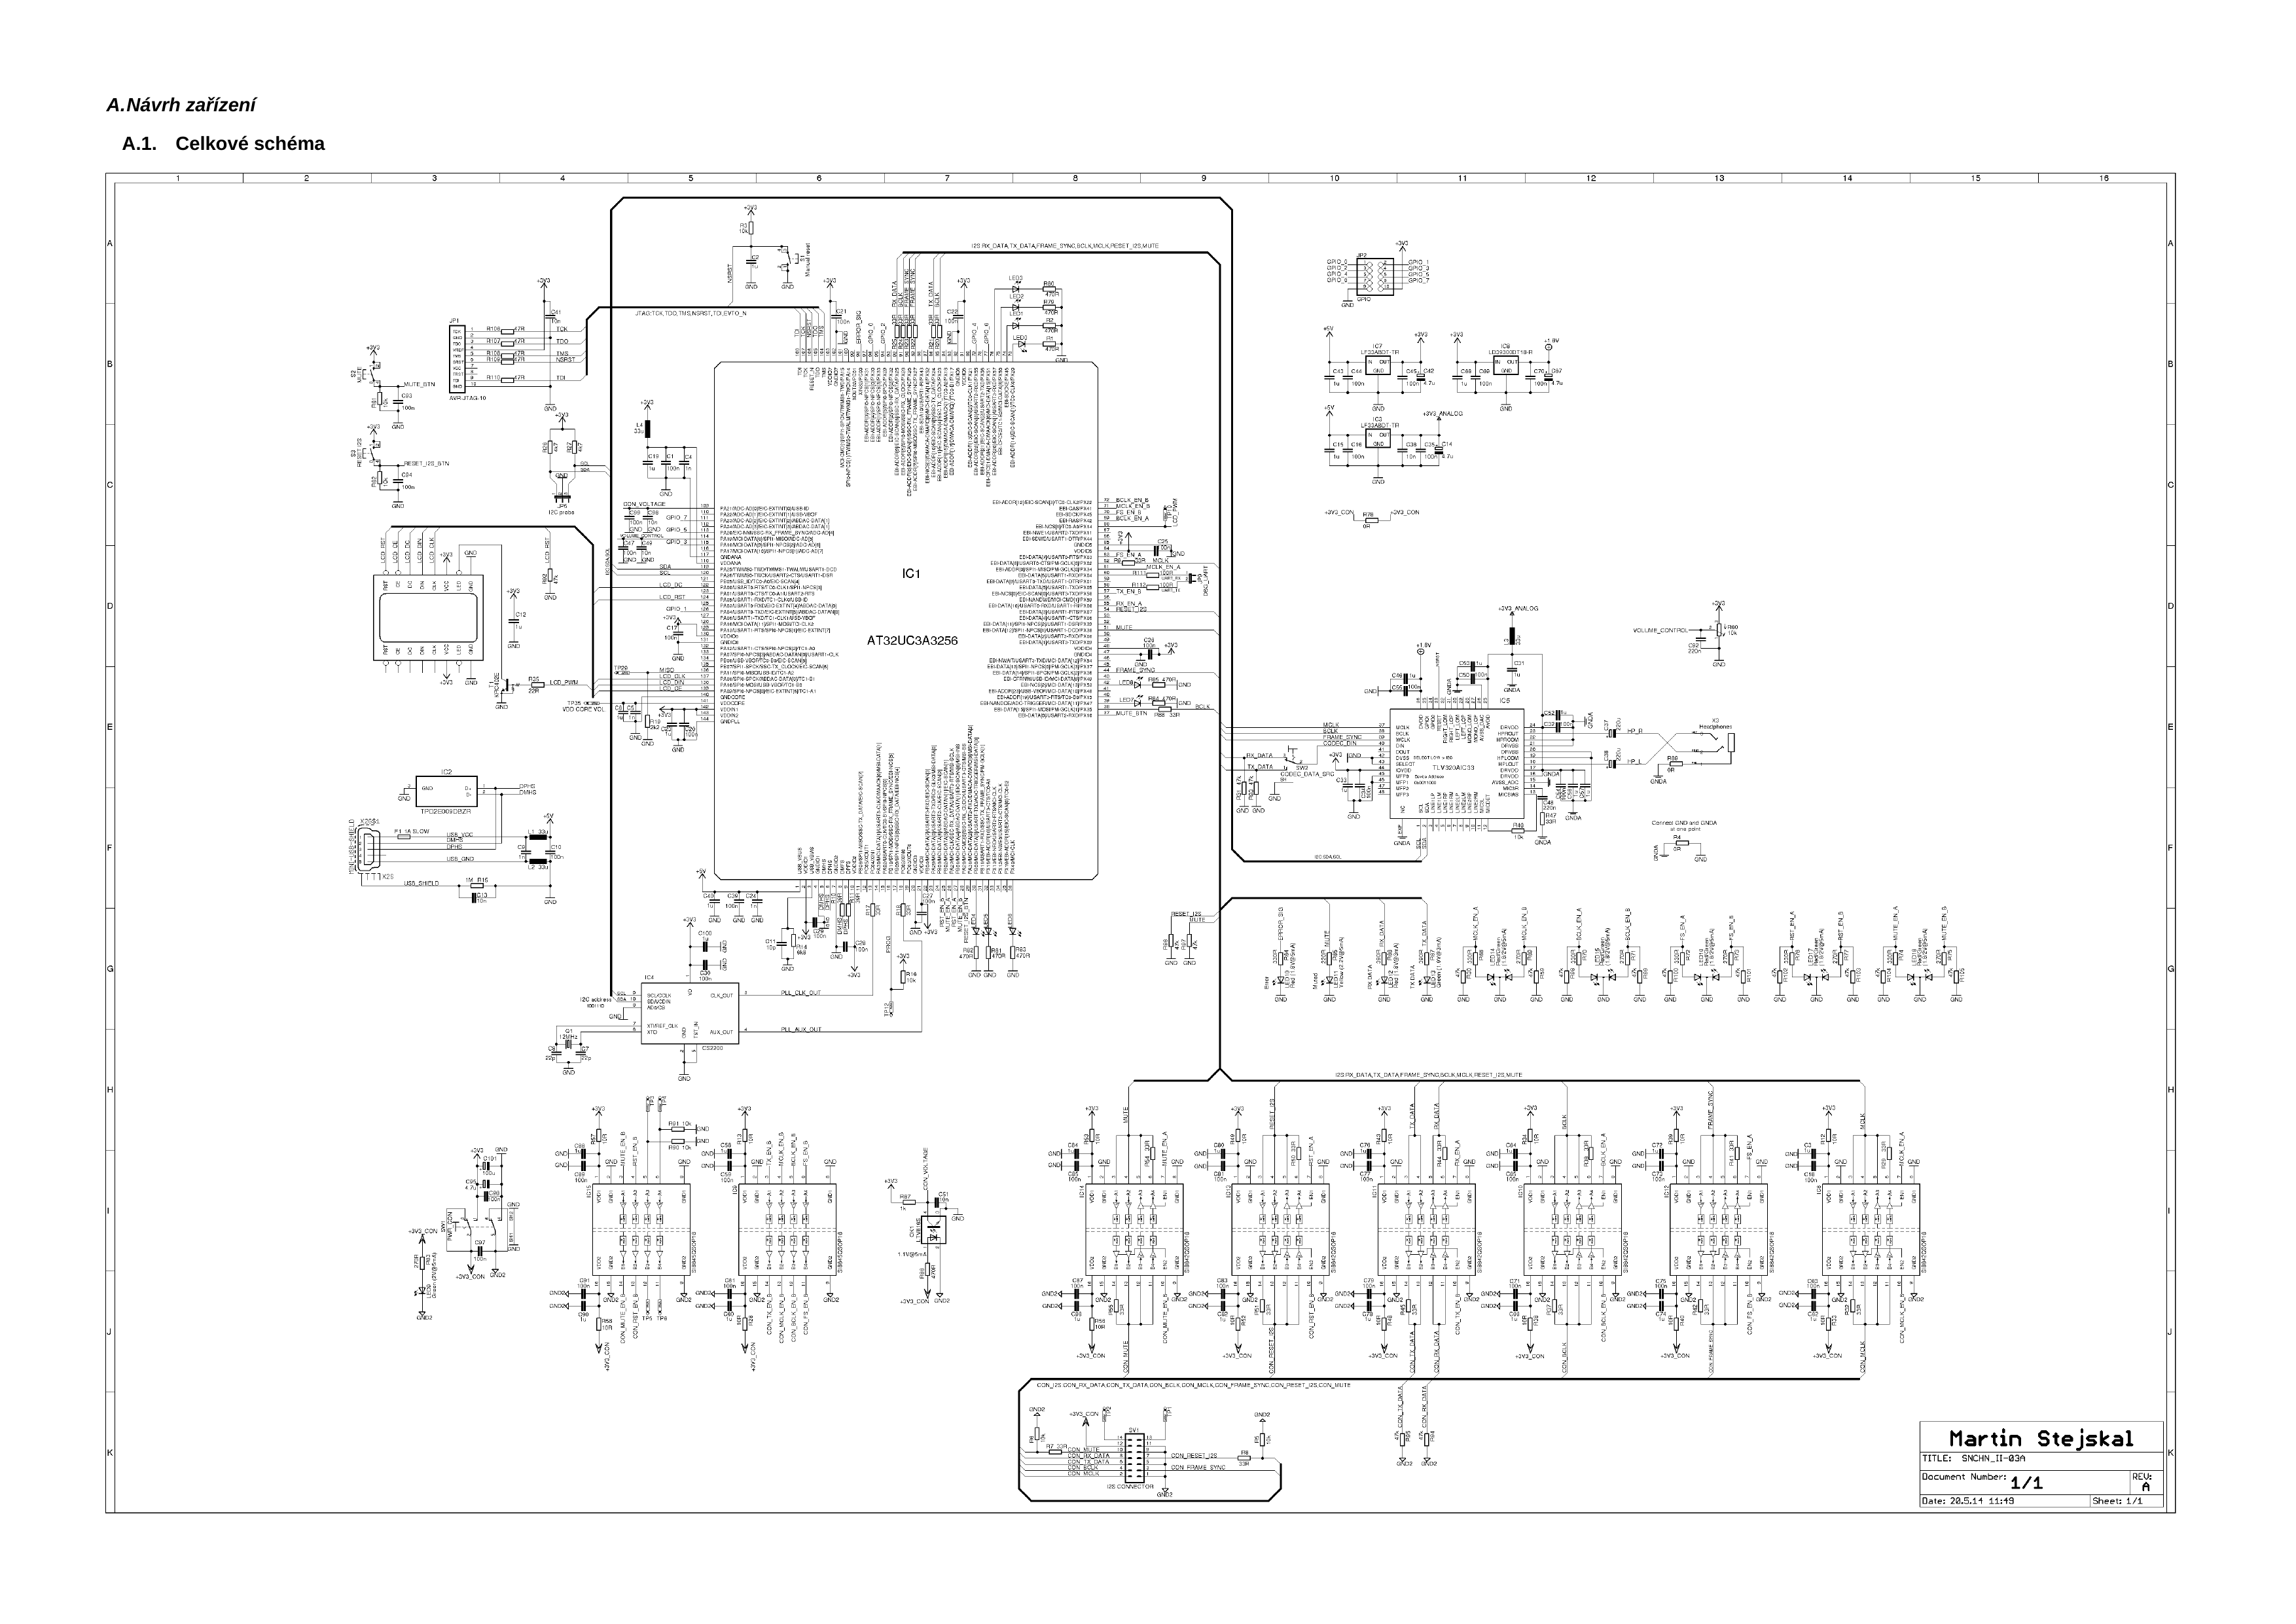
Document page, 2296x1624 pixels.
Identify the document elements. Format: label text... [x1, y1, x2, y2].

subtitle Návrh zařízení [102, 94, 2219, 116]
subtitle Celkové schéma [117, 132, 2219, 154]
picture [105, 172, 2177, 1515]
